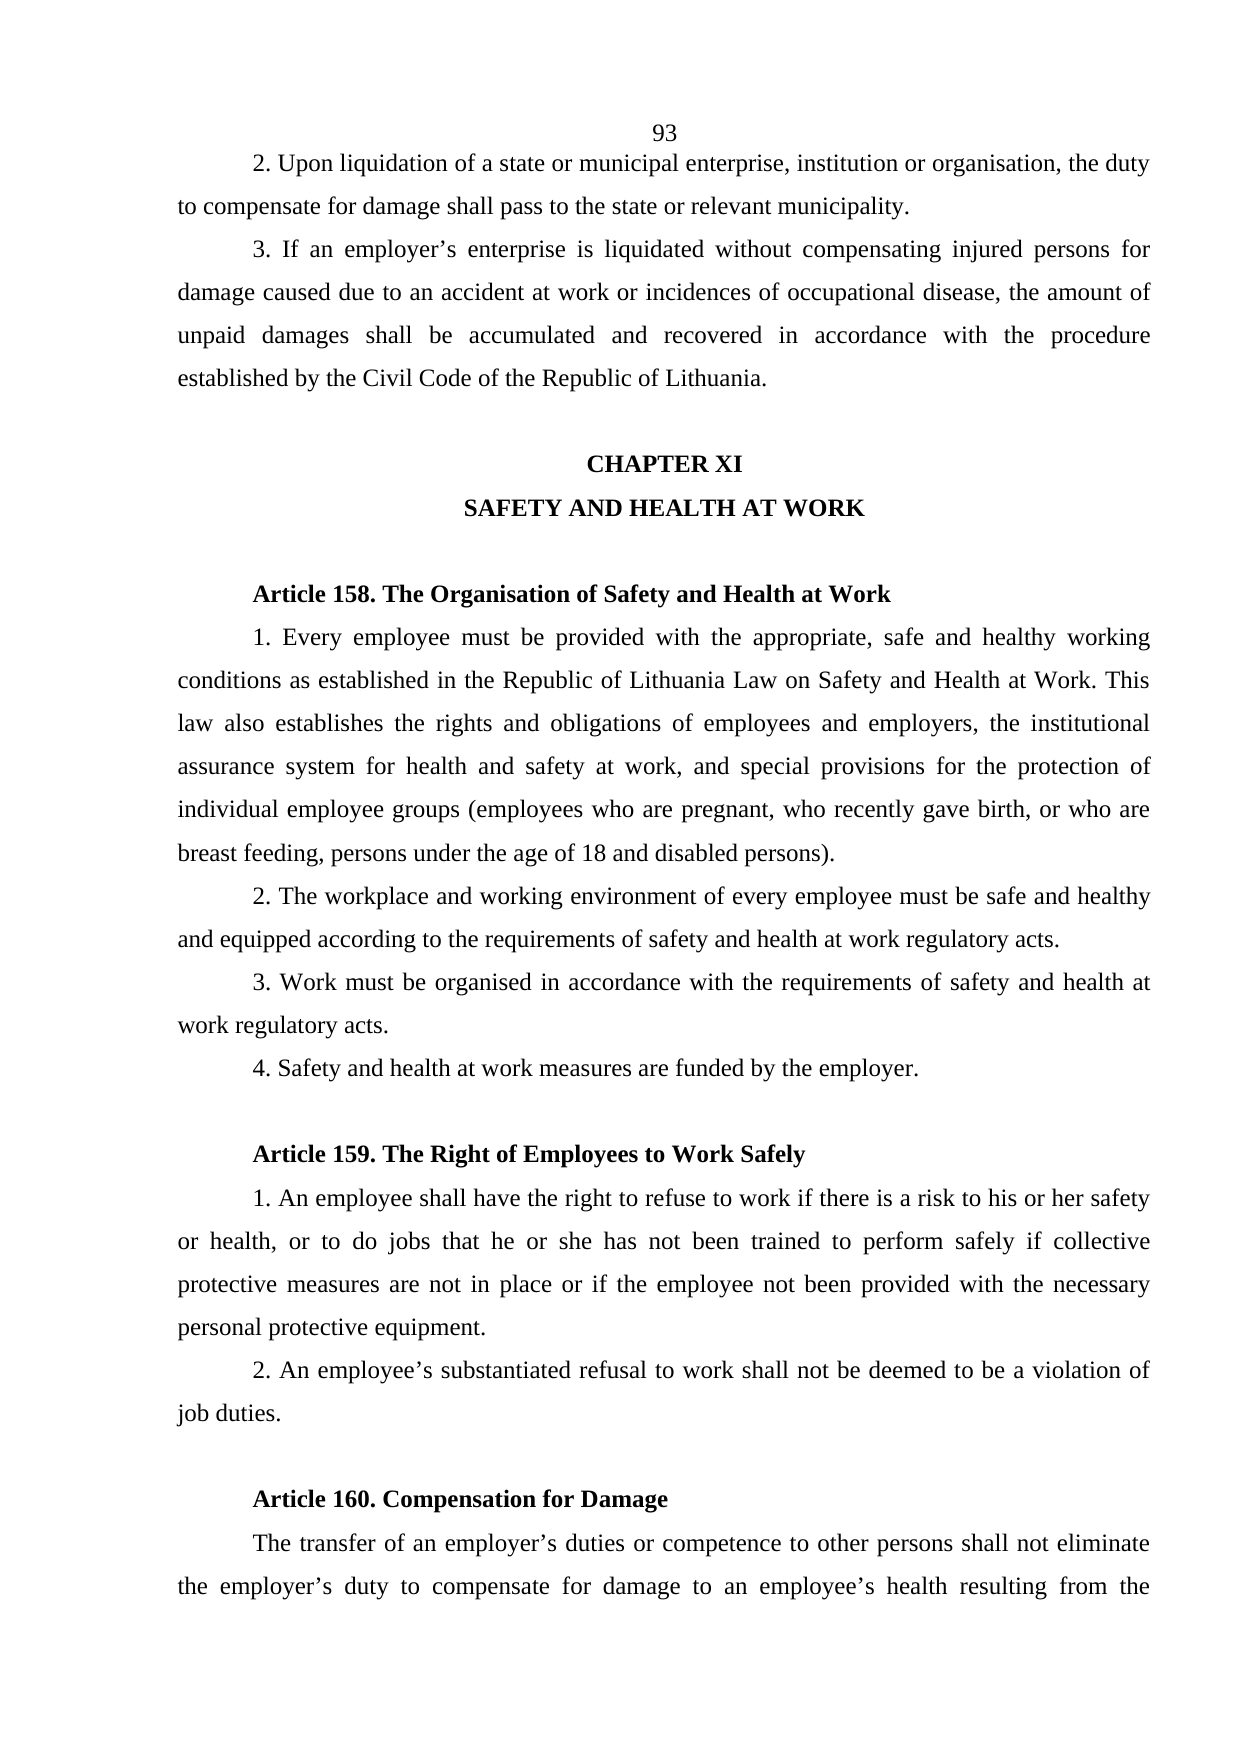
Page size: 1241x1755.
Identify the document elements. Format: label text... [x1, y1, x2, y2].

text Article 160. Compensation for Damage [177, 1484, 1152, 1513]
text Article 158. The Organisation of Safety and Health at Work [177, 579, 1152, 608]
text CHAPTER XI [177, 449, 1152, 478]
text The transfer of an employer’s duties or competence to other persons shall not eliminate the employer’s duty to compensate for damage to an employee’s health resulting from the [177, 1528, 1152, 1599]
text Article 159. The Right of Employees to Work Safely [177, 1139, 1152, 1168]
text 3. If an employer’s enterprise is liquidated without compensating injured persons for damage caused due to an accident at work or incidences of occupational disease, the amount of unpaid damages shall be accumulated and recovered in accordance with the procedure established by the Civil Code of the Republic of Lithuania. [177, 234, 1152, 392]
text 2. Upon liquidation of a state or municipal enterprise, institution or organisation, the duty to compensate for damage shall pass to the state or relevant municipality. [177, 148, 1152, 219]
text 3. Work must be organised in accordance with the requirements of safety and health at work regulatory acts. [177, 967, 1152, 1039]
text 1. An employee shall have the right to refuse to work if there is a risk to his or her safety or health, or to do jobs that he or she has not been trained to perform safely if collective protective measures are not in place or if the employee not been provided with the necessary personal protective equipment. [177, 1183, 1152, 1341]
text 4. Safety and health at work measures are funded by the employer. [177, 1053, 1152, 1082]
text SAFETY AND HEALTH AT WORK [177, 493, 1152, 521]
text 2. An employee’s substantiated refusal to work shall not be deemed to be a violation of job duties. [177, 1355, 1152, 1427]
text 1. Every employee must be provided with the appropriate, safe and healthy working conditions as established in the Republic of Lithuania Law on Safety and Health at Work. This law also establishes the rights and obligations of employees and employers, the institutional assurance system for health and safety at work, and special provisions for the protection of individual employee groups (employees who are pregnant, who recently gave birth, or who are breast feeding, persons under the age of 18 and disabled persons). [177, 622, 1152, 866]
text 2. The workplace and working environment of every employee must be safe and healthy and equipped according to the requirements of safety and health at work regulatory acts. [177, 881, 1152, 953]
